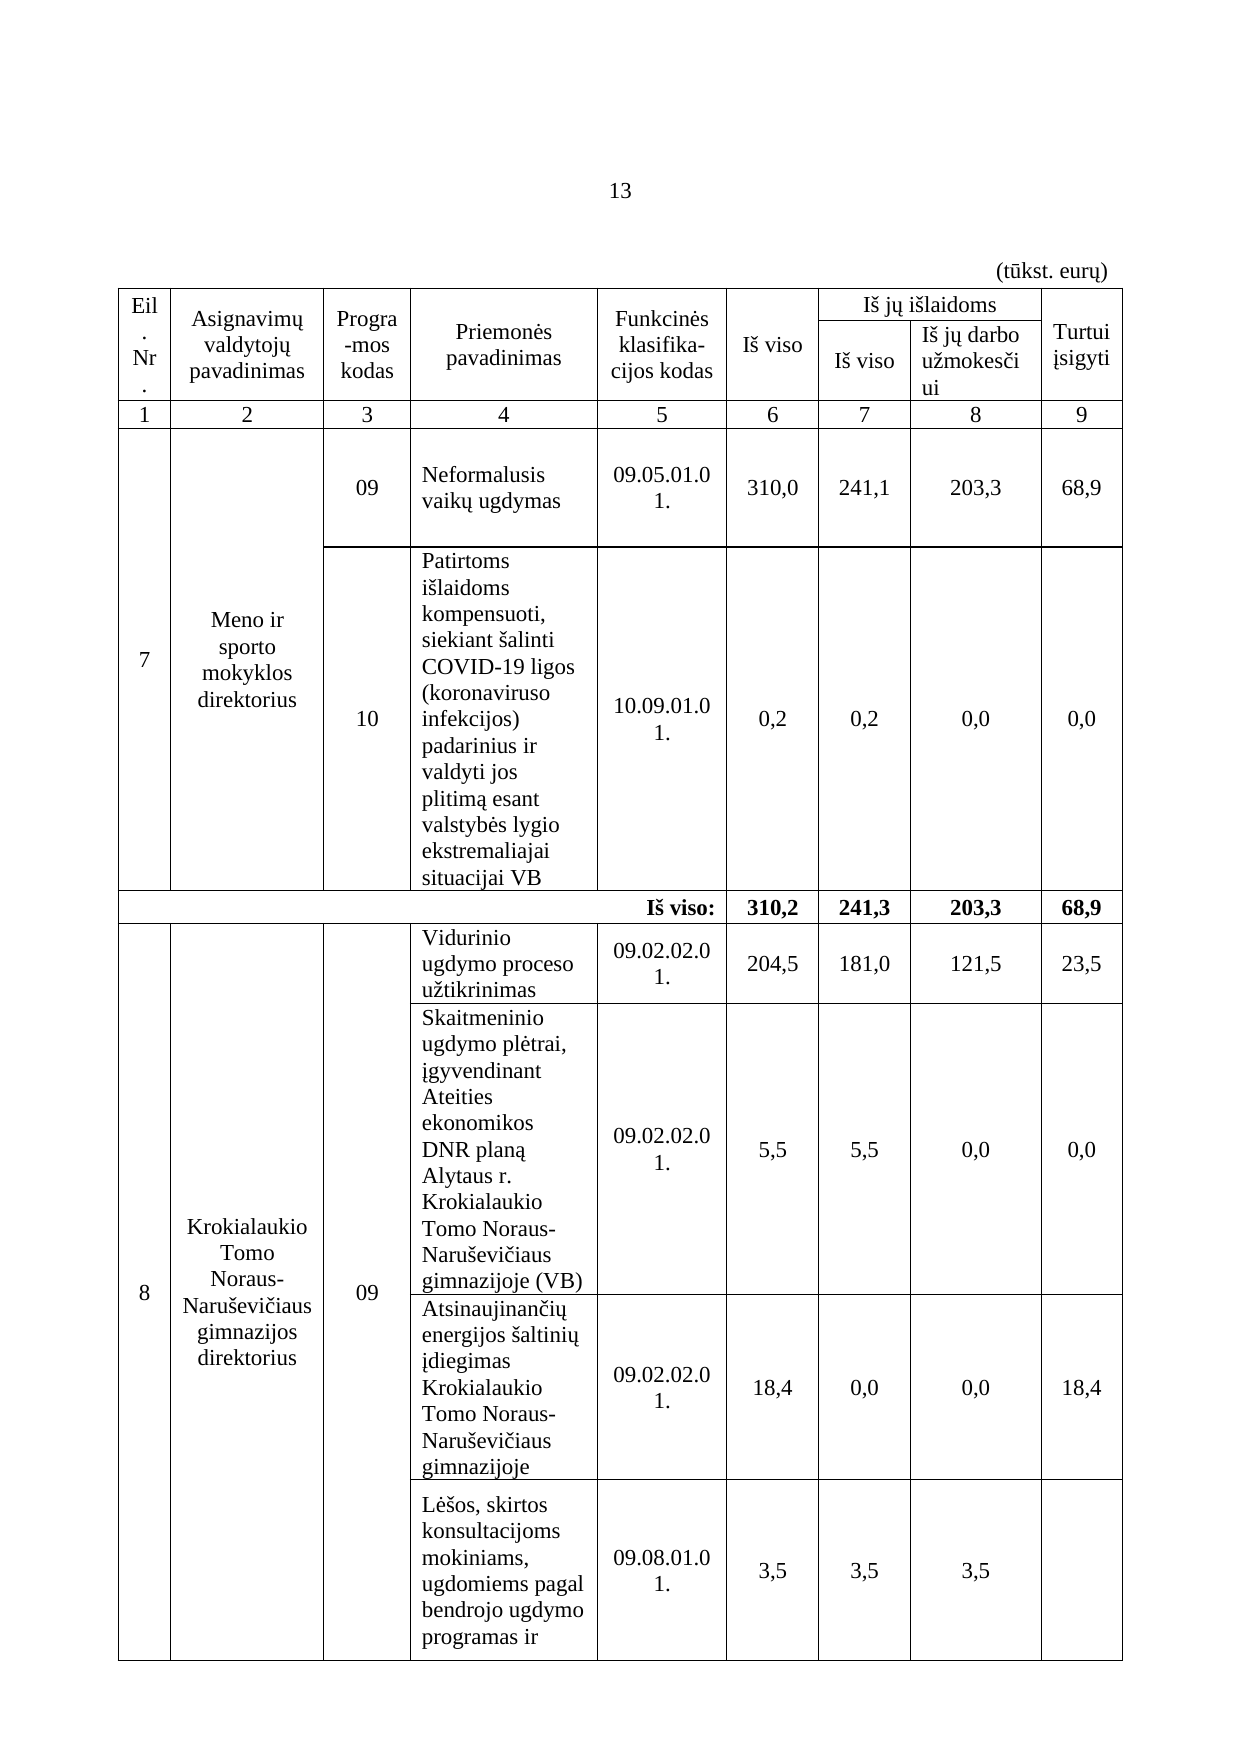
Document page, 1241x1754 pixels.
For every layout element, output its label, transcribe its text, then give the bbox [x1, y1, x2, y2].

table_cell Turtui įsigyti [1042, 289, 1122, 400]
table_cell 0,2 [727, 548, 818, 890]
table_cell 8 [911, 401, 1041, 428]
table_cell 09.02.02.01. [598, 924, 726, 1003]
table_cell 204,5 [727, 924, 818, 1003]
table_cell 18,4 [727, 1295, 818, 1479]
table_cell Atsinaujinančių energijos šaltinių įdiegimas Krokialaukio Tomo Noraus-Naruševičiaus gimnazijoje [411, 1295, 597, 1479]
table_cell 0,2 [819, 548, 910, 890]
table_cell 2 [171, 401, 323, 428]
table_cell Priemonės pavadinimas [411, 289, 597, 400]
table_cell Eil. Nr. [119, 289, 170, 400]
table_header [324, 253, 410, 288]
table_cell Progra-mos kodas [324, 289, 410, 400]
table_cell 6 [727, 401, 818, 428]
table_cell 9 [1042, 401, 1122, 428]
table_cell 8 [119, 924, 170, 1660]
table_cell 3,5 [911, 1480, 1041, 1660]
table_cell 0,0 [911, 1004, 1041, 1294]
table_header [819, 253, 910, 288]
table_cell 09 [324, 429, 410, 546]
table_cell 0,0 [911, 548, 1041, 890]
table_cell Iš viso: [119, 891, 726, 923]
table_cell Neformalusis vaikų ugdymas [411, 429, 597, 546]
table_cell Patirtoms išlaidoms kompensuoti, siekiant šalinti COVID-19 ligos (koronaviruso infekcijos) padarinius ir valdyti jos plitimą esant valstybės lygio ekstremaliajai situacijai VB [411, 548, 597, 890]
table_cell 10.09.01.01. [598, 548, 726, 890]
table_cell Lėšos, skirtos konsultacijoms mokiniams, ugdomiems pagal bendrojo ugdymo programas ir [411, 1480, 597, 1660]
table_header [597, 253, 727, 288]
table_cell 0,0 [1042, 1004, 1122, 1294]
table_cell Iš jų išlaidoms [819, 289, 1041, 320]
table_cell 241,3 [819, 891, 910, 923]
table_cell 3 [324, 401, 410, 428]
table_cell 1 [119, 401, 170, 428]
table_cell 121,5 [911, 924, 1041, 1003]
table_cell 09.02.02.01. [598, 1295, 726, 1479]
table_cell Krokialaukio Tomo Noraus-Naruševičiaus gimnazijos direktorius [171, 924, 323, 1660]
table_cell 5,5 [727, 1004, 818, 1294]
table_cell 0,0 [1042, 548, 1122, 890]
table_cell 203,3 [911, 891, 1041, 923]
table_cell Asignavimų valdytojų pavadinimas [171, 289, 323, 400]
table_cell 09.05.01.01. [598, 429, 726, 546]
table_cell 4 [411, 401, 597, 428]
table_cell 3,5 [819, 1480, 910, 1660]
table_cell 23,5 [1042, 924, 1122, 1003]
table_cell 5,5 [819, 1004, 910, 1294]
table_header [170, 253, 324, 288]
table_cell 0,0 [911, 1295, 1041, 1479]
table_cell Iš viso [727, 289, 818, 400]
table_cell Vidurinio ugdymo proceso užtikrinimas [411, 924, 597, 1003]
table_cell 09.02.02.01. [598, 1004, 726, 1294]
table_cell 310,2 [727, 891, 818, 923]
table_cell 7 [119, 429, 170, 890]
table_cell 09 [324, 924, 410, 1660]
table_cell Funkcinės klasifika-cijos kodas [598, 289, 726, 400]
table_cell 241,1 [819, 429, 910, 546]
table_cell 18,4 [1042, 1295, 1122, 1479]
table_cell 68,9 [1042, 891, 1122, 923]
table_cell 0,0 [819, 1295, 910, 1479]
table_cell [1042, 1480, 1122, 1660]
table_cell Skaitmeninio ugdymo plėtrai, įgyvendinant Ateities ekonomikos DNR planą Alytaus r. Krokialaukio Tomo Noraus-Naruševičiaus gimnazijoje (VB) [411, 1004, 597, 1294]
table_cell Meno ir sporto mokyklos direktorius [171, 429, 323, 890]
table_cell 7 [819, 401, 910, 428]
table_cell 203,3 [911, 429, 1041, 546]
table_cell 10 [324, 548, 410, 890]
table_cell 310,0 [727, 429, 818, 546]
table_header [410, 253, 597, 288]
table_cell 68,9 [1042, 429, 1122, 546]
table_cell Iš viso [819, 321, 910, 400]
table_cell Iš jų darbo užmokesčiui [911, 321, 1041, 400]
table_header (tūkst. eurų) [910, 253, 1122, 288]
table_cell 181,0 [819, 924, 910, 1003]
table_cell 09.08.01.01. [598, 1480, 726, 1660]
table_header [118, 253, 170, 288]
table_cell 3,5 [727, 1480, 818, 1660]
table_cell 5 [598, 401, 726, 428]
table_header [727, 253, 818, 288]
